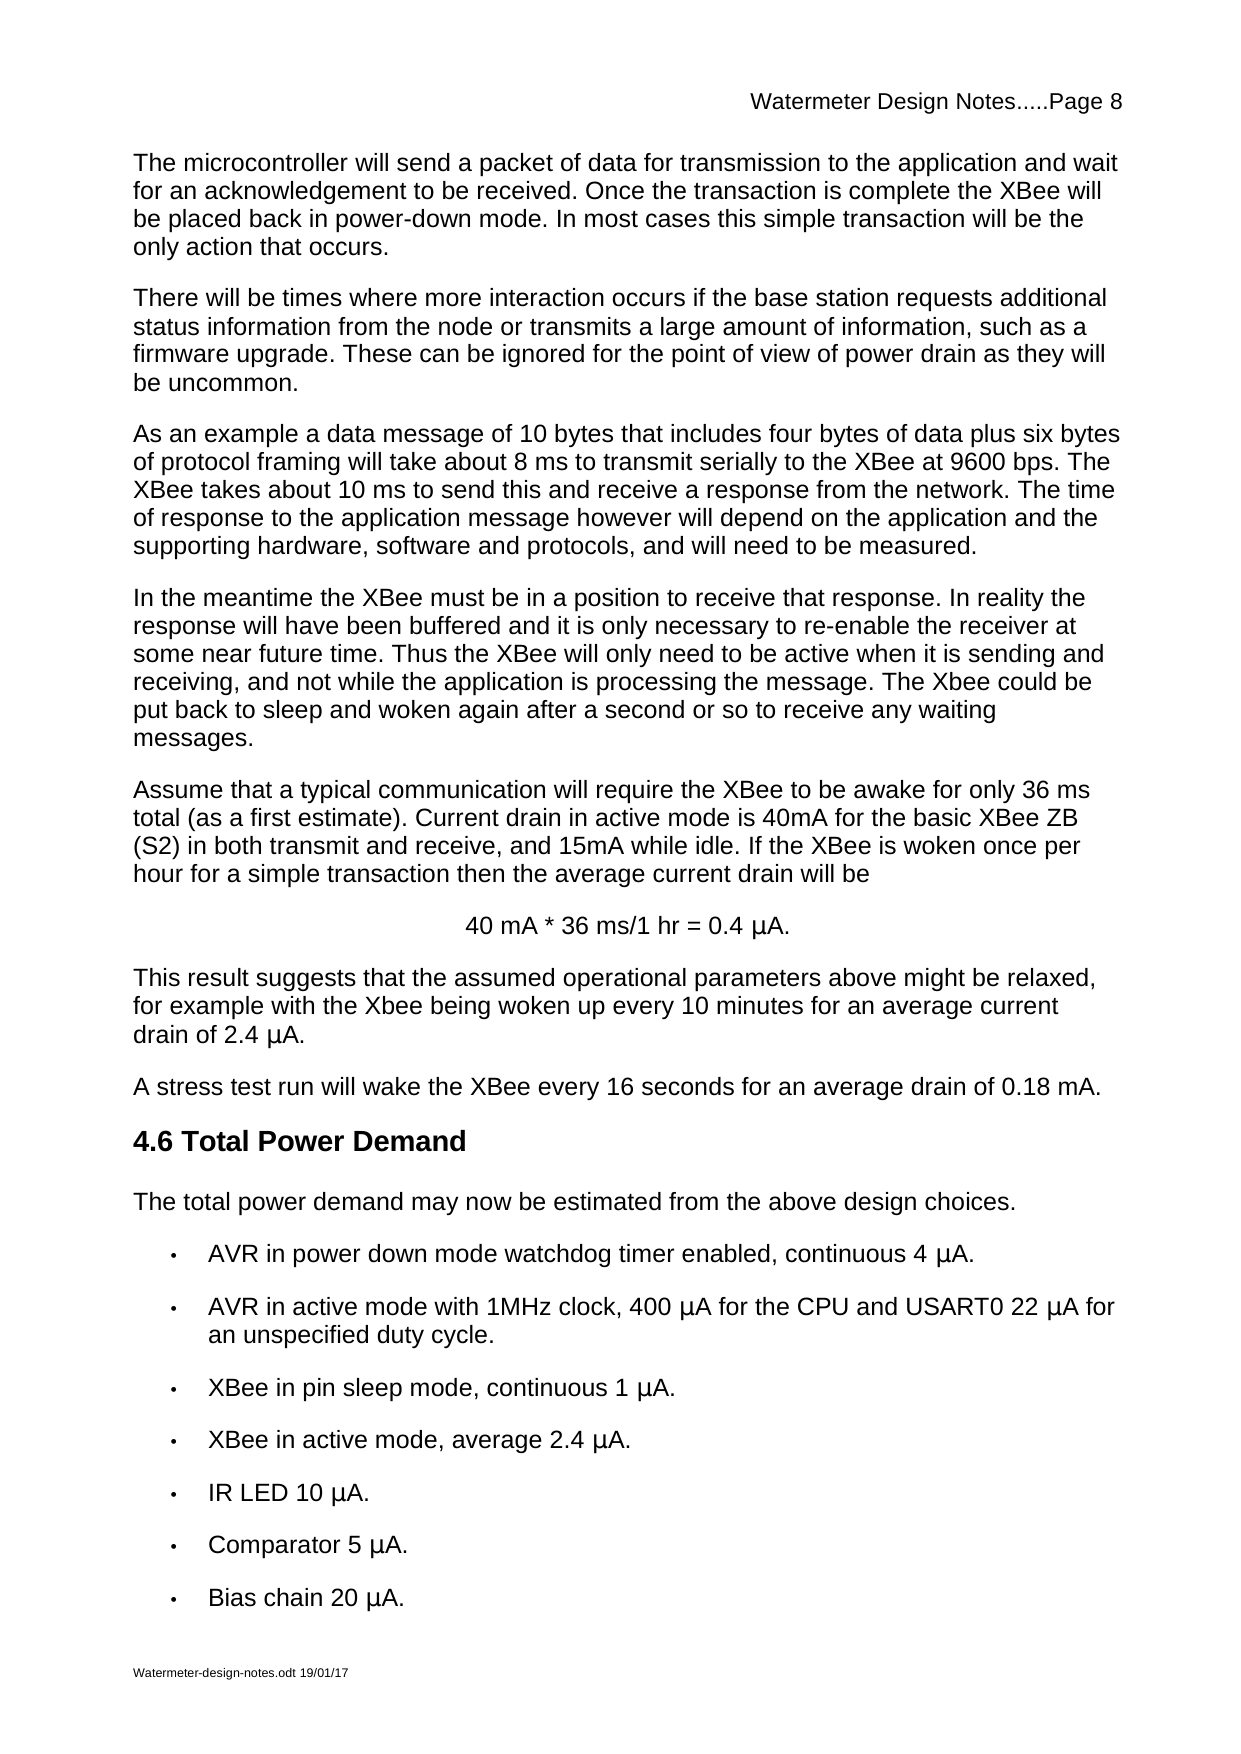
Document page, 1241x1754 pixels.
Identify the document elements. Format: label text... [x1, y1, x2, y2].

text The microcontroller will send a packet of data for transmission to the application and wait for an acknowledgement to be received. Once the transaction is complete the XBee will be placed back in power-down mode. In most cases this simple transaction will be the only action that occurs. [133, 149, 1123, 261]
list AVR in power down mode watchdog timer enabled, continuous 4 μA. [170, 1240, 1123, 1269]
list Comparator 5 μA. [170, 1531, 1123, 1560]
text This result suggests that the assumed operational parameters above might be relaxed, for example with the Xbee being woken up every 10 minutes for an average current drain of 2.4 μA. [133, 964, 1123, 1049]
list IR LED 10 μA. [170, 1478, 1123, 1507]
text 40 mA * 36 ms/1 hr = 0.4 μA. [133, 911, 1123, 940]
text In the meantime the XBee must be in a position to receive that response. In reality the response will have been buffered and it is only necessary to re-enable the receiver at some near future time. Thus the XBee will only need to be active when it is sending and receiving, and not while the application is processing the message. The Xbee could be put back to sleep and woken again after a second or so to receive any waiting messages. [133, 584, 1123, 752]
list AVR in active mode with 1MHz clock, 400 μA for the CPU and USART0 22 μA for an unspecified duty cycle. [170, 1292, 1123, 1349]
list XBee in active mode, average 2.4 μA. [170, 1426, 1123, 1454]
text A stress test run will wake the XBee every 16 seconds for an average drain of 0.18 mA. [133, 1073, 1123, 1101]
list Bias chain 20 μA. [170, 1583, 1123, 1612]
text As an example a data message of 10 bytes that includes four bytes of data plus six bytes of protocol framing will take about 8 ms to transmit serially to the XBee at 9600 bps. The XBee takes about 10 ms to send this and receive a response from the network. The time of response to the application message however will depend on the application and the supporting hardware, software and protocols, and will need to be measured. [133, 420, 1123, 560]
text There will be times where more interaction occurs if the base station requests additional status information from the node or transmits a large amount of information, such as a firmware upgrade. These can be ignored for the point of view of power drain as they will be uncommon. [133, 284, 1123, 396]
text The total power demand may now be estimated from the above design choices. [133, 1188, 1123, 1216]
text Assume that a typical communication will require the XBee to be awake for only 36 ms total (as a first estimate). Current drain in active mode is 40mA for the basic XBee ZB (S2) in both transmit and receive, and 15mA while idle. If the XBee is woken once per hour for a simple transaction then the average current drain will be [133, 776, 1123, 888]
subtitle Total Power Demand [133, 1125, 1123, 1158]
list XBee in pin sleep mode, continuous 1 μA. [170, 1373, 1123, 1402]
